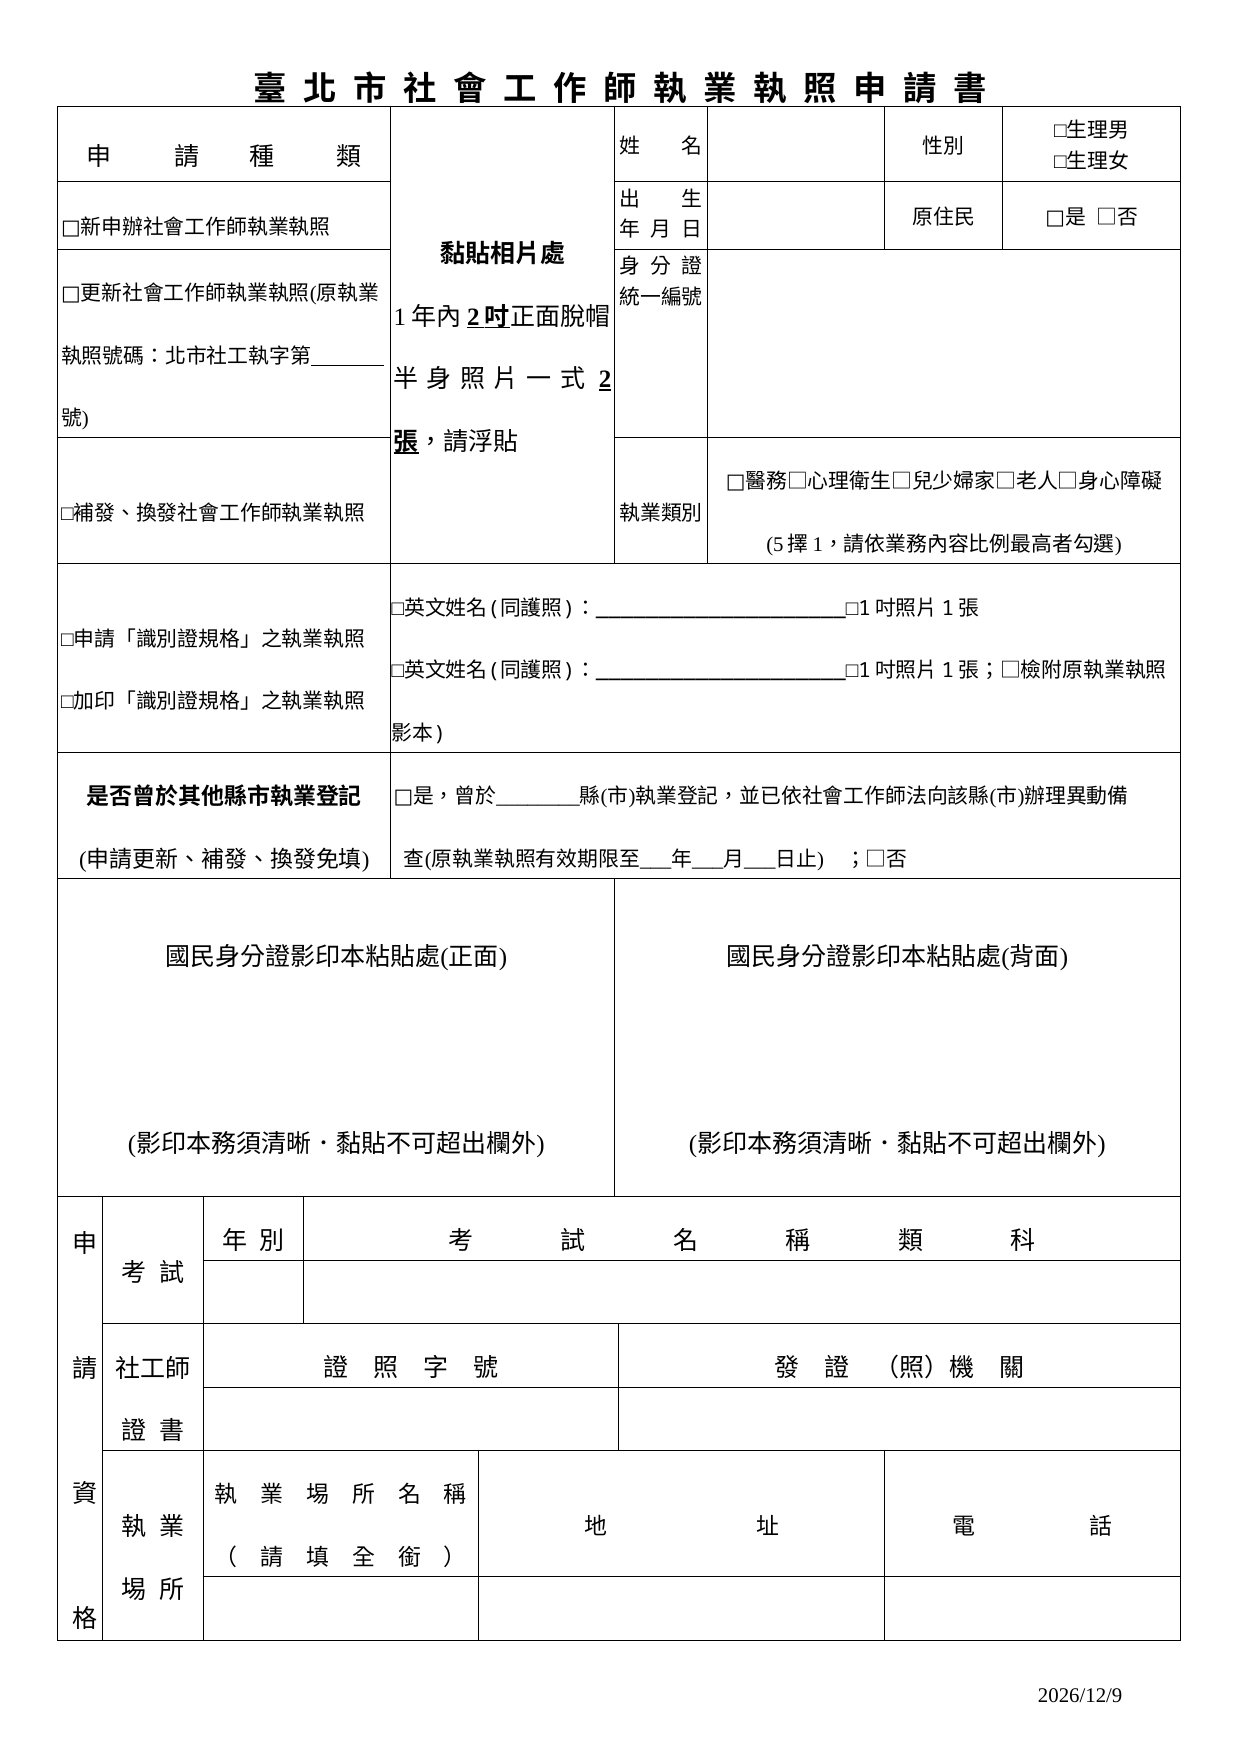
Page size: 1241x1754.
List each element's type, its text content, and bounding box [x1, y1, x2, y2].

table_cell 社工師證 書 [103, 1324, 203, 1450]
table_cell □是，曾於________縣(市)執業登記，並已依社會工作師法向該縣(市)辦理異動備 查(原執業執照有效期限至___年___月___日止) ；□否 [391, 753, 1180, 878]
table_cell [708, 250, 1180, 437]
table_cell □更新社會工作師執業執照(原執業執照號碼：北市社工執字第 號) [58, 250, 390, 437]
table_cell 身 分 證 統一編號 [615, 250, 707, 437]
table_cell 執業類別 [615, 438, 707, 563]
text 臺 北 市 社 會 工 作 師 執 業 執 照 申 請 書 [118, 44, 1122, 106]
table_cell 考 試 名 稱 類 科 [304, 1197, 1180, 1259]
table_cell □醫務□心理衛生□兒少婦家□老人□身心障礙 (5擇1，請依業務內容比例最高者勾選) [708, 438, 1180, 563]
table_cell □補發、換發社會工作師執業執照 [58, 438, 390, 563]
table_cell 地 址 [479, 1451, 884, 1576]
table_cell 原住民 [885, 182, 1002, 249]
table_header 黏貼相片處 1年內2吋正面脫帽半身照片一式2張，請浮貼 [391, 107, 614, 563]
table_header 姓 名 [615, 107, 707, 181]
table_header 性別 [885, 107, 1002, 181]
table_cell 考 試 [103, 1197, 203, 1323]
table_cell [204, 1261, 303, 1323]
table_cell [619, 1388, 1180, 1450]
table_cell [204, 1388, 618, 1450]
table_cell 國民身分證影印本粘貼處(正面) (影印本務須清晰．黏貼不可超出欄外) [58, 879, 614, 1196]
table_cell □是 □否 [1003, 182, 1180, 249]
table_cell 執 業 埸 所 [103, 1451, 203, 1640]
table_cell □申請「識別證規格」之執業執照 □加印「識別證規格」之執業執照 [58, 564, 390, 752]
table_cell 發 證 （照）機 關 [619, 1324, 1180, 1387]
table_cell 出 生 年 月 日 [615, 182, 707, 249]
table_cell 國民身分證影印本粘貼處(背面) (影印本務須清晰．黏貼不可超出欄外) [615, 879, 1180, 1196]
table_header [708, 107, 884, 181]
table_cell 執 業 埸 所 名 稱 （ 請 填 全 銜 ） [204, 1451, 478, 1576]
table_cell [204, 1577, 478, 1640]
table_header □生理男 □生理女 [1003, 107, 1180, 181]
table_cell [479, 1577, 884, 1640]
table_cell □英文姓名(同護照)：____________________□1吋照片1張 □英文姓名(同護照)：____________________□1吋照片1張；□檢附原執業執照影本) [391, 564, 1180, 752]
table_cell 電 話 [885, 1451, 1180, 1576]
table_cell [885, 1577, 1180, 1640]
table_cell □新申辦社會工作師執業執照 [58, 182, 390, 249]
table_cell 年 別 [204, 1197, 303, 1259]
table_header 申 請 種 類 [58, 107, 390, 181]
table_cell [304, 1261, 1180, 1323]
table_cell [708, 182, 884, 249]
table_cell 證 照 字 號 [204, 1324, 618, 1387]
table_cell 是否曾於其他縣市執業登記 (申請更新、補發、換發免填) [58, 753, 390, 878]
table_cell 申 請 資 格 [58, 1197, 102, 1640]
